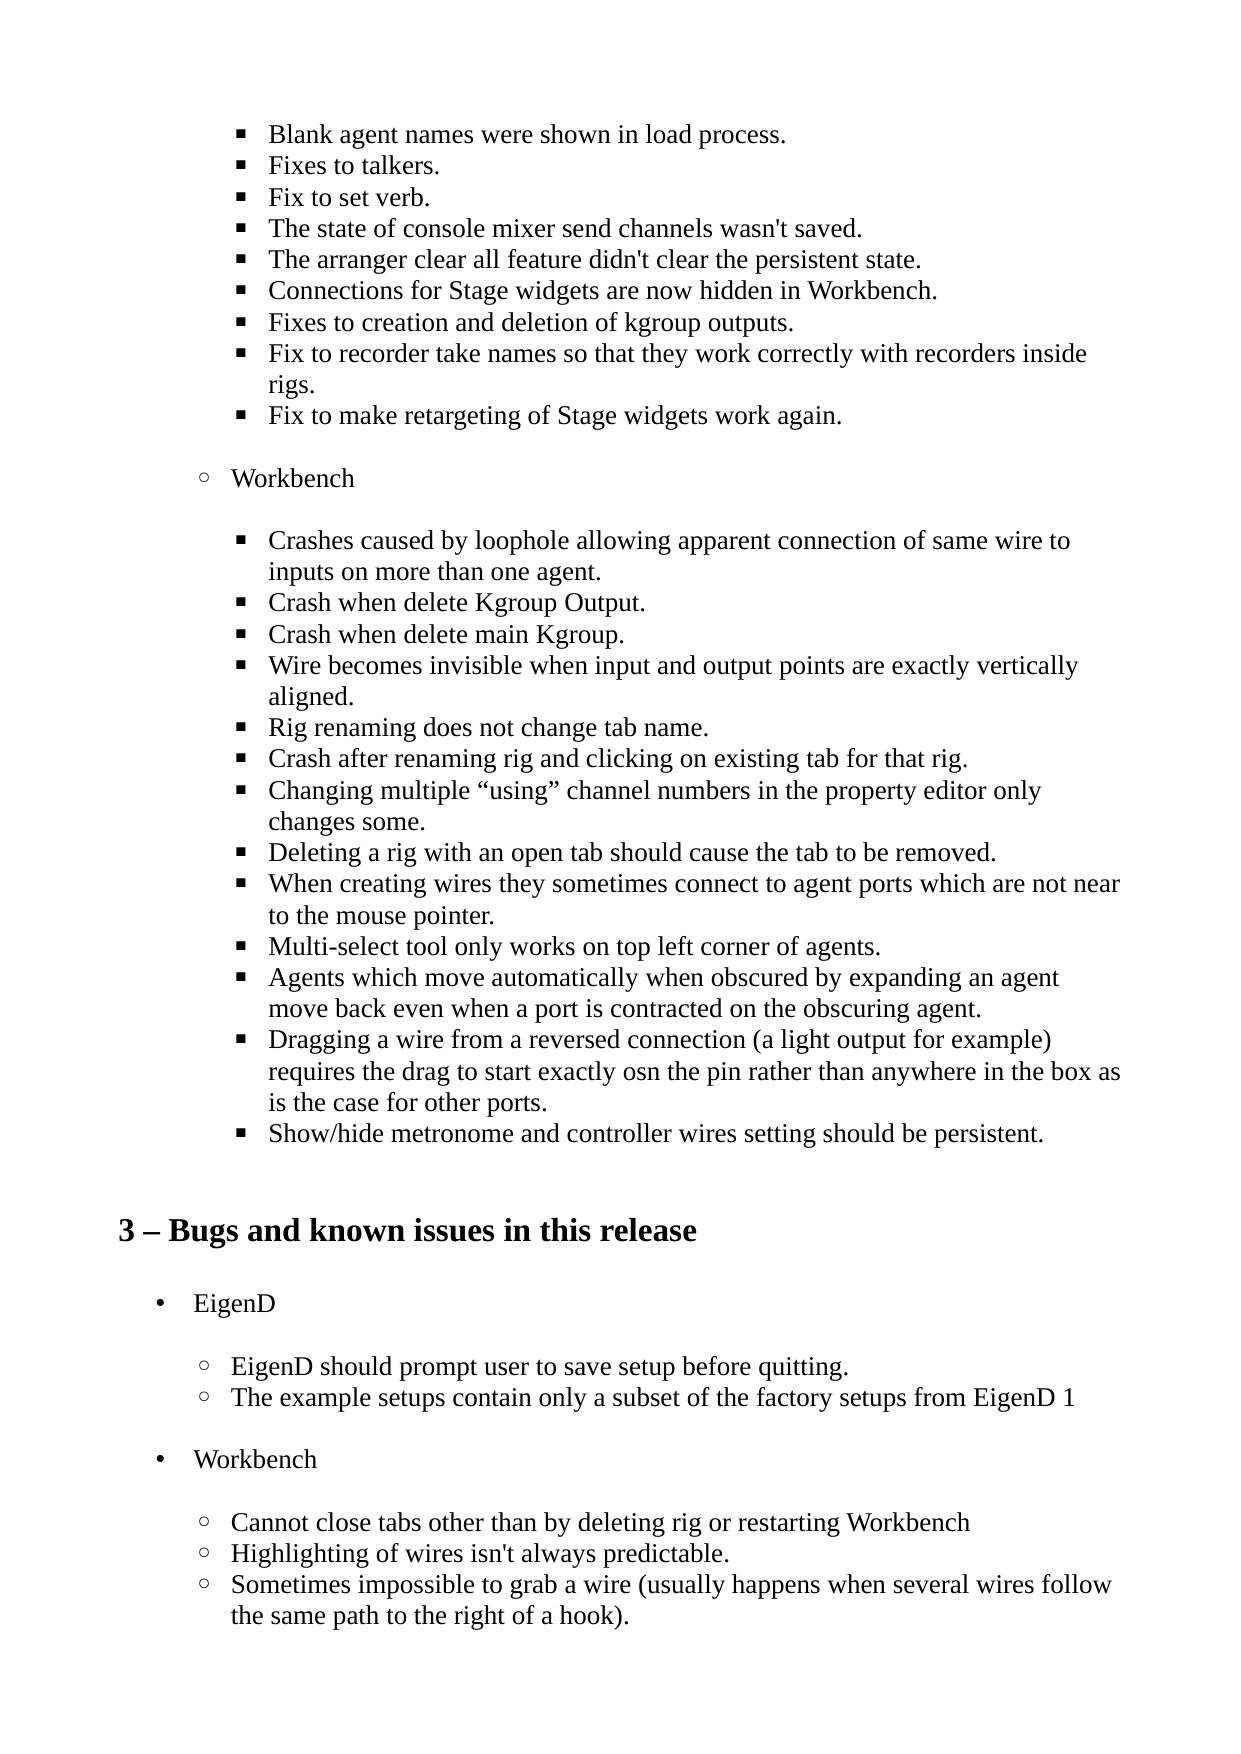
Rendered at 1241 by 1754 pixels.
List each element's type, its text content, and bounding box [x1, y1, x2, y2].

list EigenD [156, 1287, 1122, 1318]
list Workbench [193, 462, 1122, 493]
list Connections for Stage widgets are now hidden in Workbench. [231, 274, 1122, 306]
list Crash when delete main Kgroup. [231, 618, 1122, 649]
text 3 – Bugs and known issues in this release [118, 1211, 1122, 1249]
list Multi-select tool only works on top left corner of agents. [231, 930, 1122, 961]
list Fix to set verb. [231, 181, 1122, 212]
list Show/hide metronome and controller wires setting should be persistent. [231, 1117, 1122, 1148]
list Highlighting of wires isn't always predictable. [193, 1537, 1122, 1568]
list EigenD should prompt user to save setup before quitting. [193, 1350, 1122, 1381]
list Crash when delete Kgroup Output. [231, 586, 1122, 618]
list Changing multiple “using” channel numbers in the property editor only changes some. [231, 774, 1122, 836]
list The state of console mixer send channels wasn't saved. [231, 212, 1122, 243]
list Crashes caused by loophole allowing apparent connection of same wire to inputs on more than one agent. [231, 524, 1122, 586]
list Crash after renaming rig and clicking on existing tab for that rig. [231, 743, 1122, 774]
list The arranger clear all feature didn't clear the persistent state. [231, 243, 1122, 274]
list Fixes to creation and deletion of kgroup outputs. [231, 306, 1122, 337]
list Cannot close tabs other than by deleting rig or restarting Workbench [193, 1506, 1122, 1537]
list Agents which move automatically when obscured by expanding an agent move back even when a port is contracted on the obscuring agent. [231, 961, 1122, 1023]
list Workbench [156, 1443, 1122, 1474]
list Rig renaming does not change tab name. [231, 711, 1122, 743]
list Blank agent names were shown in load process. [231, 118, 1122, 149]
list When creating wires they sometimes connect to agent ports which are not near to the mouse pointer. [231, 867, 1122, 930]
list Dragging a wire from a reversed connection (a light output for example) requires the drag to start exactly osn the pin rather than anywhere in the box as is the case for other ports. [231, 1023, 1122, 1117]
list Fixes to talkers. [231, 149, 1122, 181]
list Deleting a rig with an open tab should cause the tab to be removed. [231, 836, 1122, 867]
list Wire becomes invisible when input and output points are exactly vertically aligned. [231, 649, 1122, 711]
list Sometimes impossible to grab a wire (usually happens when several wires follow the same path to the right of a hook). [193, 1568, 1122, 1631]
list Fix to recorder take names so that they work correctly with recorders inside rigs. [231, 337, 1122, 399]
list The example setups contain only a subset of the factory setups from EigenD 1 [193, 1381, 1122, 1412]
list Fix to make retargeting of Stage widgets work again. [231, 399, 1122, 431]
